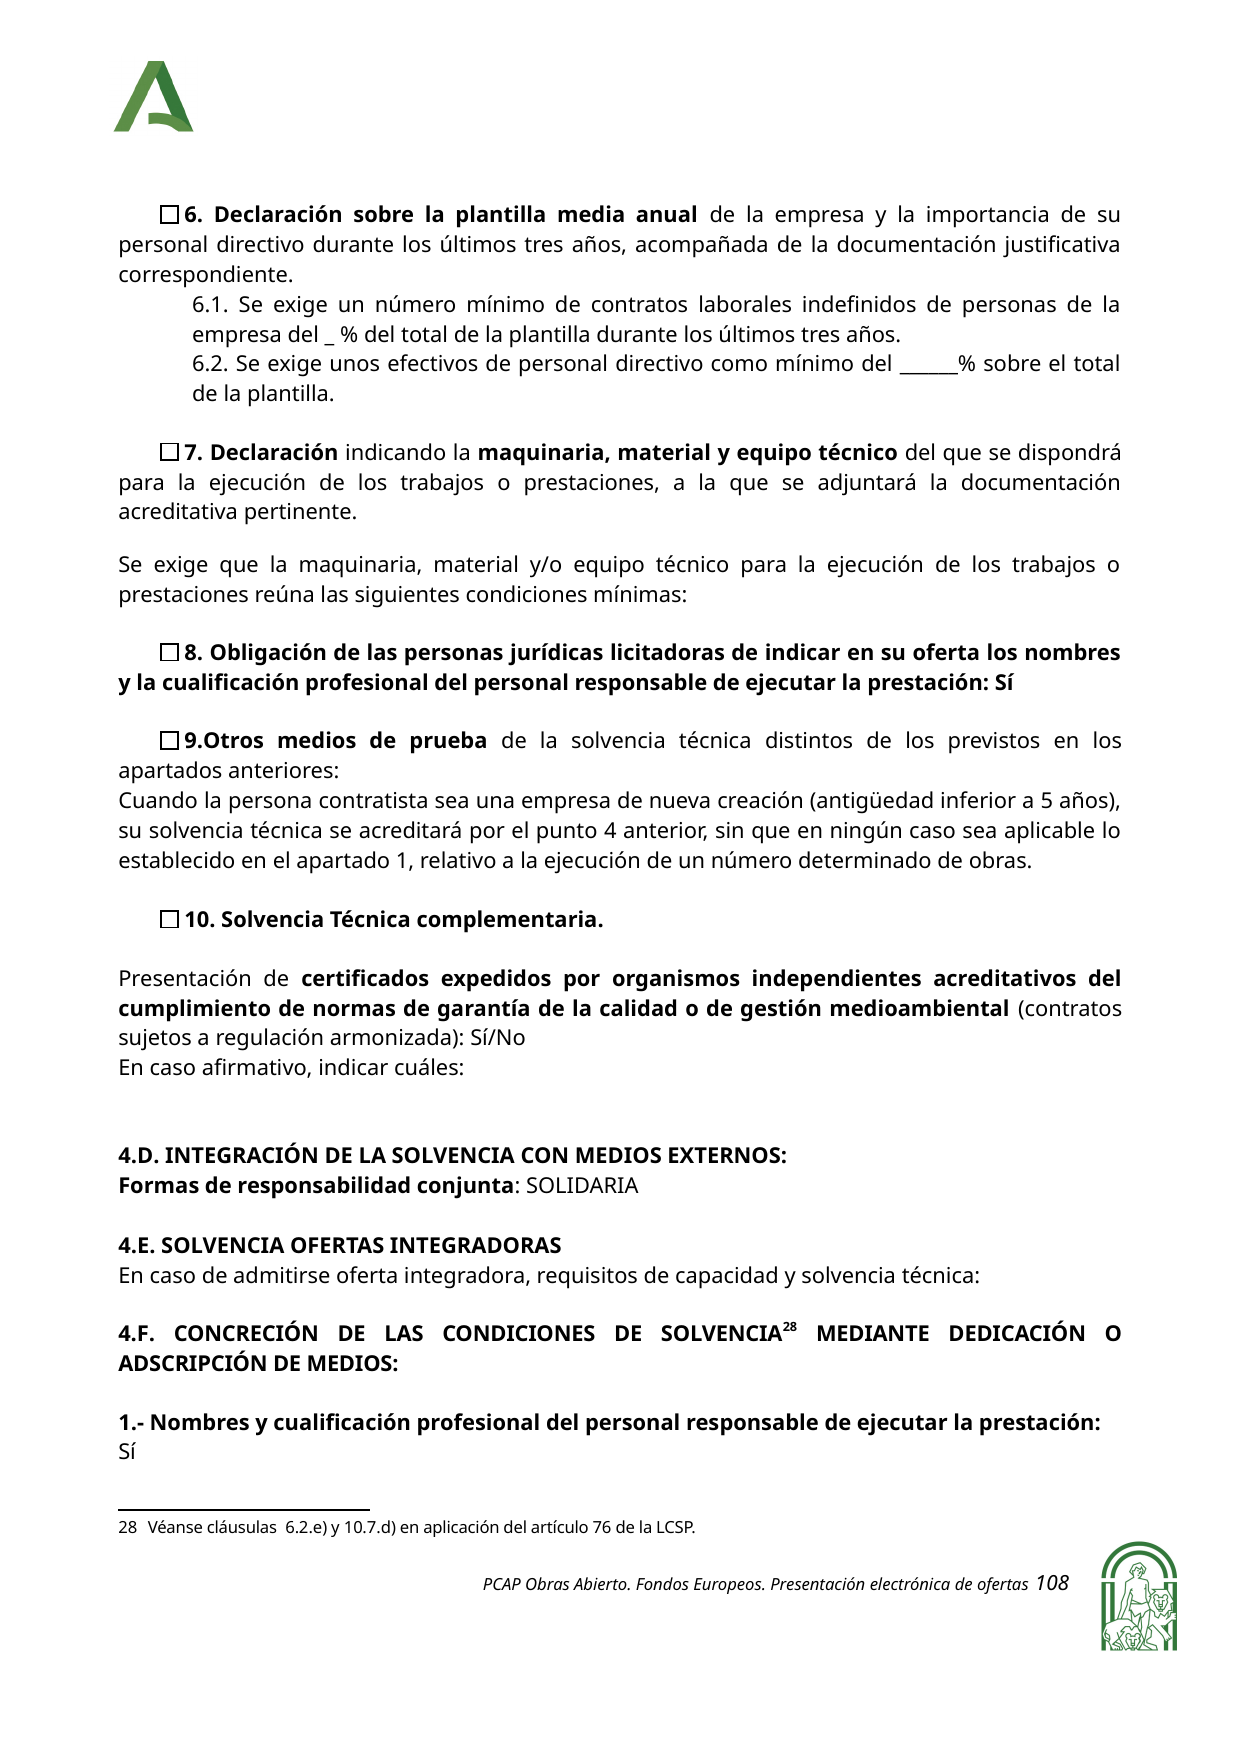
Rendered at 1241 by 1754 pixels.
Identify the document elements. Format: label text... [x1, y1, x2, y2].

text En caso afirmativo, indicar cuáles: [118, 1052, 1122, 1082]
text 4.F. CONCRECIÓN DE LAS CONDICIONES DE SOLVENCIA MEDIANTE DEDICACIÓN O ADSCRIPCIÓN DE MEDIOS: [118, 1318, 1122, 1378]
text 6. Declaración sobre la plantilla media anual de la empresa y la importancia de su personal directivo durante los últimos tres años, acompañada de la documentación justificativa correspondiente. [118, 199, 1122, 289]
text 8. Obligación de las personas jurídicas licitadoras de indicar en su oferta los nombres y la cualificación profesional del personal responsable de ejecutar la prestación: Sí [118, 637, 1122, 697]
text 1.- Nombres y cualificación profesional del personal responsable de ejecutar la prestación: Sí [118, 1407, 1122, 1466]
picture [109, 56, 198, 136]
text Formas de responsabilidad conjunta: SOLIDARIA [118, 1170, 1122, 1200]
text Cuando la persona contratista sea una empresa de nueva creación (antigüedad inferior a 5 años), su solvencia técnica se acreditará por el punto 4 anterior, sin que en ningún caso sea aplicable lo establecido en el apartado 1, relativo a la ejecución de un número determinado de obras. [118, 785, 1122, 874]
picture [1100, 1540, 1178, 1652]
text 4.D. INTEGRACIÓN DE LA SOLVENCIA CON MEDIOS EXTERNOS: [118, 1141, 1122, 1170]
text 6.1. Se exige un número mínimo de contratos laborales indefinidos de personas de la empresa del _ % del total de la plantilla durante los últimos tres años. [192, 289, 1122, 348]
text 4.E. SOLVENCIA OFERTAS INTEGRADORAS [118, 1230, 1122, 1260]
text Presentación de certificados expedidos por organismos independientes acreditativos del cumplimiento de normas de garantía de la calidad o de gestión medioambiental (contratos sujetos a regulación armonizada): Sí/No [118, 963, 1122, 1052]
text 7. Declaración indicando la maquinaria, material y equipo técnico del que se dispondrá para la ejecución de los trabajos o prestaciones, a la que se adjuntará la documentación acreditativa pertinente. [118, 437, 1122, 526]
text Se exige que la maquinaria, material y/o equipo técnico para la ejecución de los trabajos o prestaciones reúna las siguientes condiciones mínimas: [118, 549, 1122, 608]
text En caso de admitirse oferta integradora, requisitos de capacidad y solvencia técnica: [118, 1260, 1122, 1289]
text Véanse cláusulas 6.2.e) y 10.7.d) en aplicación del artículo 76 de la LCSP. [118, 1516, 1122, 1538]
text 10. Solvencia Técnica complementaria. [118, 904, 1122, 934]
text 6.2. Se exige unos efectivos de personal directivo como mínimo del ______% sobre el total de la plantilla. [192, 348, 1122, 408]
text 9.Otros medios de prueba de la solvencia técnica distintos de los previstos en los apartados anteriores: [118, 726, 1122, 785]
